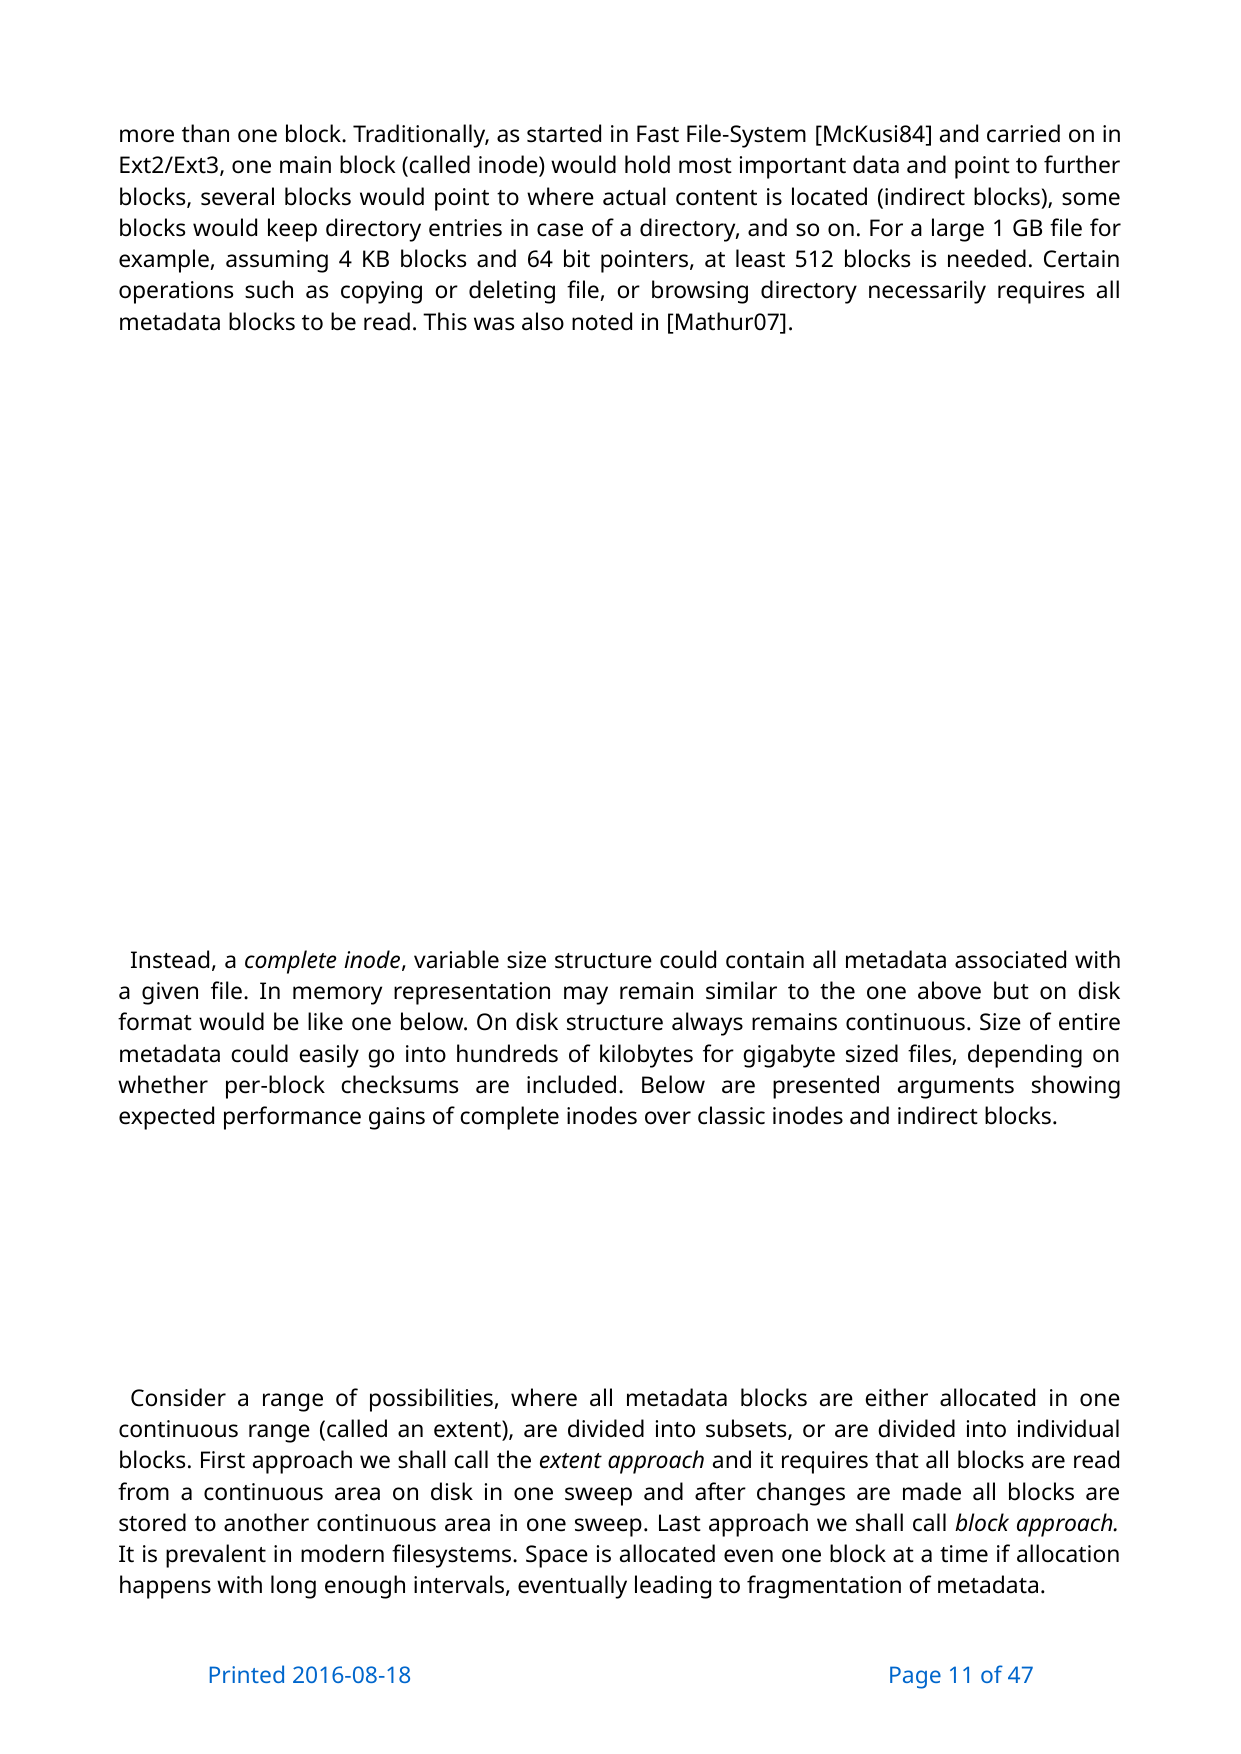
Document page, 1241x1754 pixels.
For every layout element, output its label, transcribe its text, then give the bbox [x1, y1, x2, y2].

text Consider a range of possibilities, where all metadata blocks are either allocated in one continuous range (called an extent), are divided into subsets, or are divided into individual blocks. First approach we shall call the extent approach and it requires that all blocks are read from a continuous area on disk in one sweep and after changes are made all blocks are stored to another continuous area in one sweep. Last approach we shall call block approach. It is prevalent in modern filesystems. Space is allocated even one block at a time if allocation happens with long enough intervals, eventually leading to fragmentation of metadata. [118, 1382, 1122, 1601]
text more than one block. Traditionally, as started in Fast File-System [McKusi84] and carried on in Ext2/Ext3, one main block (called inode) would hold most important data and point to further blocks, several blocks would point to where actual content is located (indirect blocks), some blocks would keep directory entries in case of a directory, and so on. For a large 1 GB file for example, assuming 4 KB blocks and 64 bit pointers, at least 512 blocks is needed. Certain operations such as copying or deleting file, or browsing directory necessarily requires all metadata blocks to be read. This was also noted in [Mathur07]. [118, 118, 1122, 337]
text Instead, a complete inode, variable size structure could contain all metadata associated with a given file. In memory representation may remain similar to the one above but on disk format would be like one below. On disk structure always remains continuous. Size of entire metadata could easily go into hundreds of kilobytes for gigabyte sized files, depending on whether per-block checksums are included. Below are presented arguments showing expected performance gains of complete inodes over classic inodes and indirect blocks. [118, 944, 1122, 1131]
